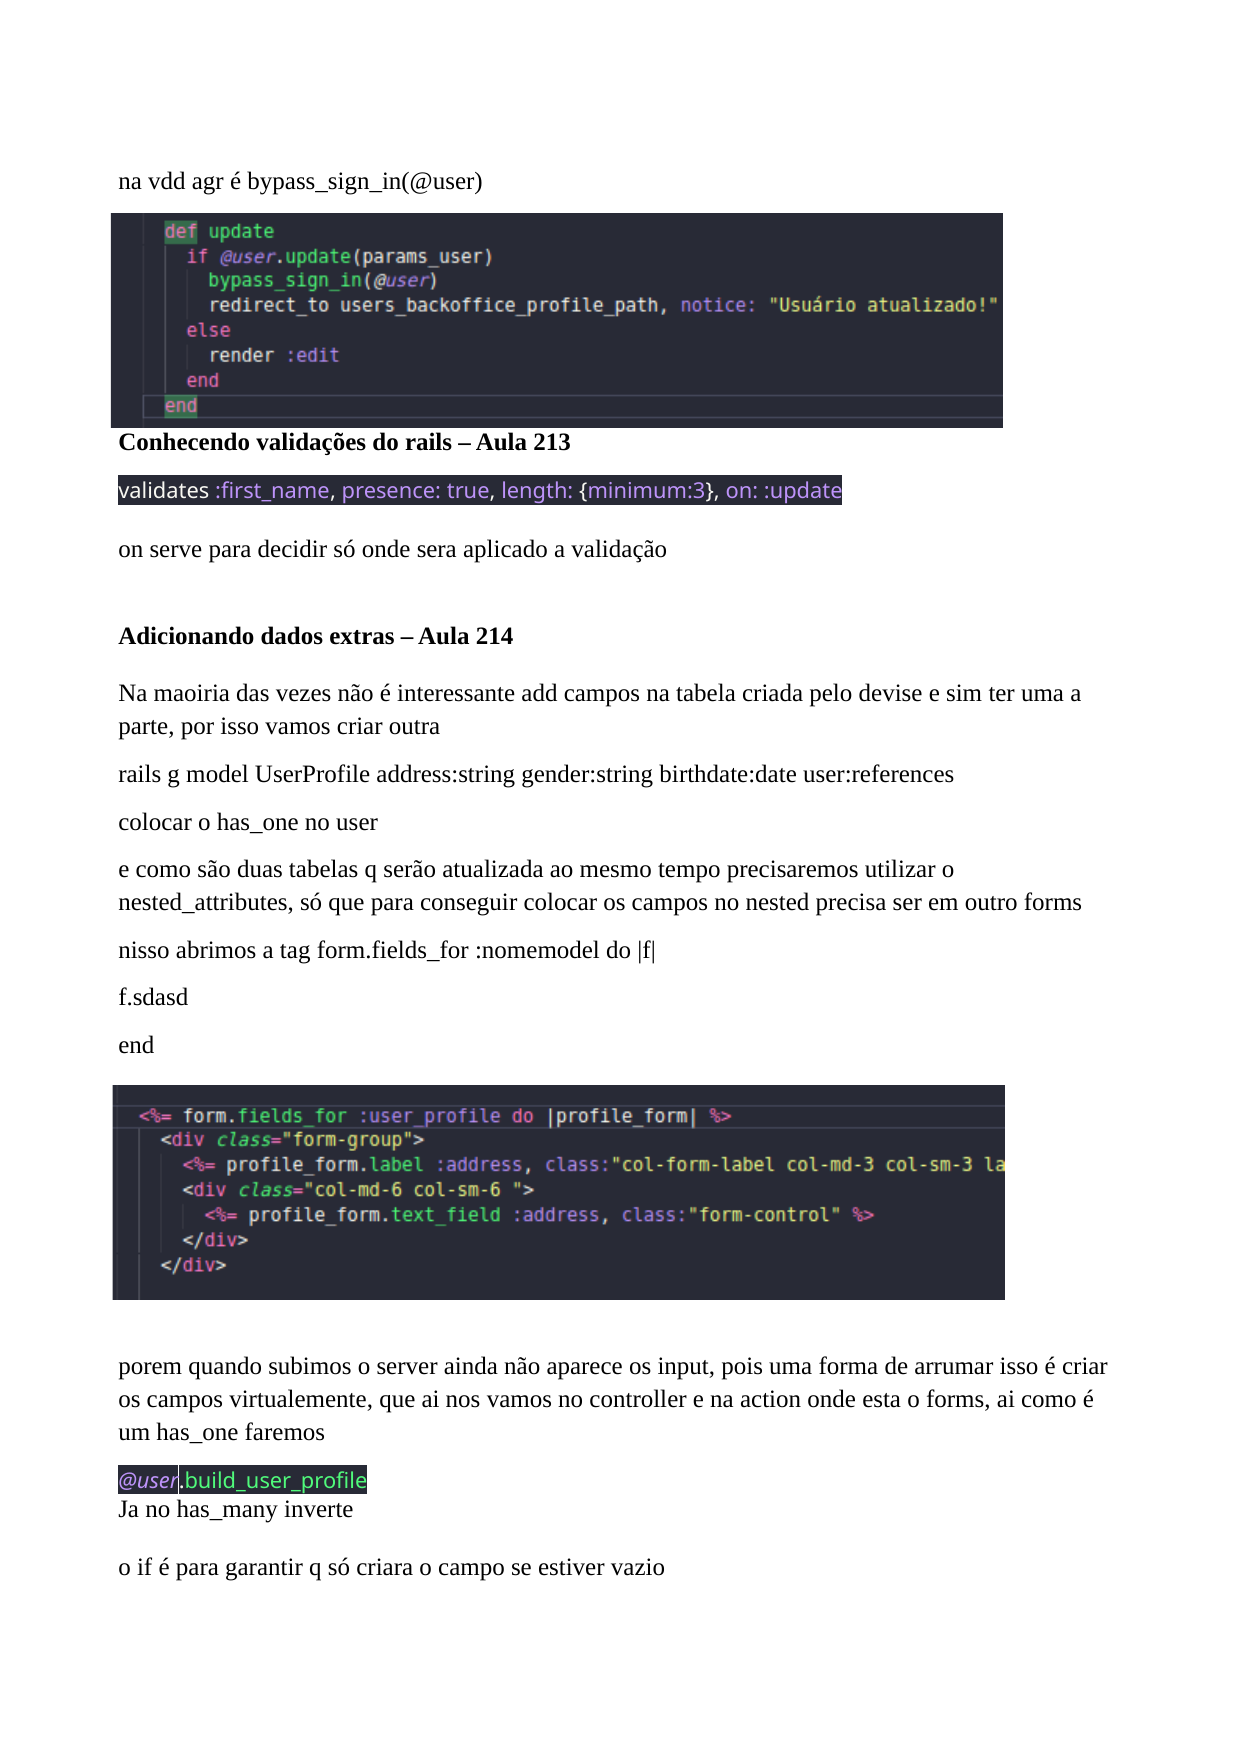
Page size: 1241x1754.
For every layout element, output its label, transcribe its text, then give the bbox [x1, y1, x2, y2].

picture [110, 213, 1003, 428]
text @user.build_user_profile [118, 1465, 1122, 1494]
text on serve para decidir só onde sera aplicado a validação [118, 534, 1122, 563]
text rails g model UserProfile address:string gender:string birthdate:date user:references [118, 759, 1122, 788]
text e como são duas tabelas q serão atualizada ao mesmo tempo precisaremos utilizar o nested_attributes, só que para conseguir colocar os campos no nested precisa ser em outro forms [118, 854, 1122, 916]
text colocar o has_one no user [118, 807, 1122, 835]
text na vdd agr é bypass_sign_in(@user) [118, 166, 1122, 194]
text o if é para garantir q só criara o campo se estiver vazio [118, 1552, 1122, 1581]
text Ja no has_many inverte [118, 1494, 1122, 1523]
picture [112, 1085, 1005, 1300]
text f.sdasd [118, 982, 1122, 1011]
text nisso abrimos a tag form.fields_for :nomemodel do |f| [118, 935, 1122, 963]
text Adicionando dados extras – Aula 214 [118, 621, 1122, 649]
text validates :first_name, presence: true, length: {minimum:3}, on: :update [118, 475, 1122, 505]
text porem quando subimos o server ainda não aparece os input, pois uma forma de arrumar isso é criar os campos virtualemente, que ai nos vamos no controller e na action onde esta o forms, ai como é um has_one faremos [118, 1351, 1122, 1446]
text end [118, 1030, 1122, 1059]
text Na maoiria das vezes não é interessante add campos na tabela criada pelo devise e sim ter uma a parte, por isso vamos criar outra [118, 678, 1122, 740]
text Conhecendo validações do rails – Aula 213 [118, 428, 1122, 456]
